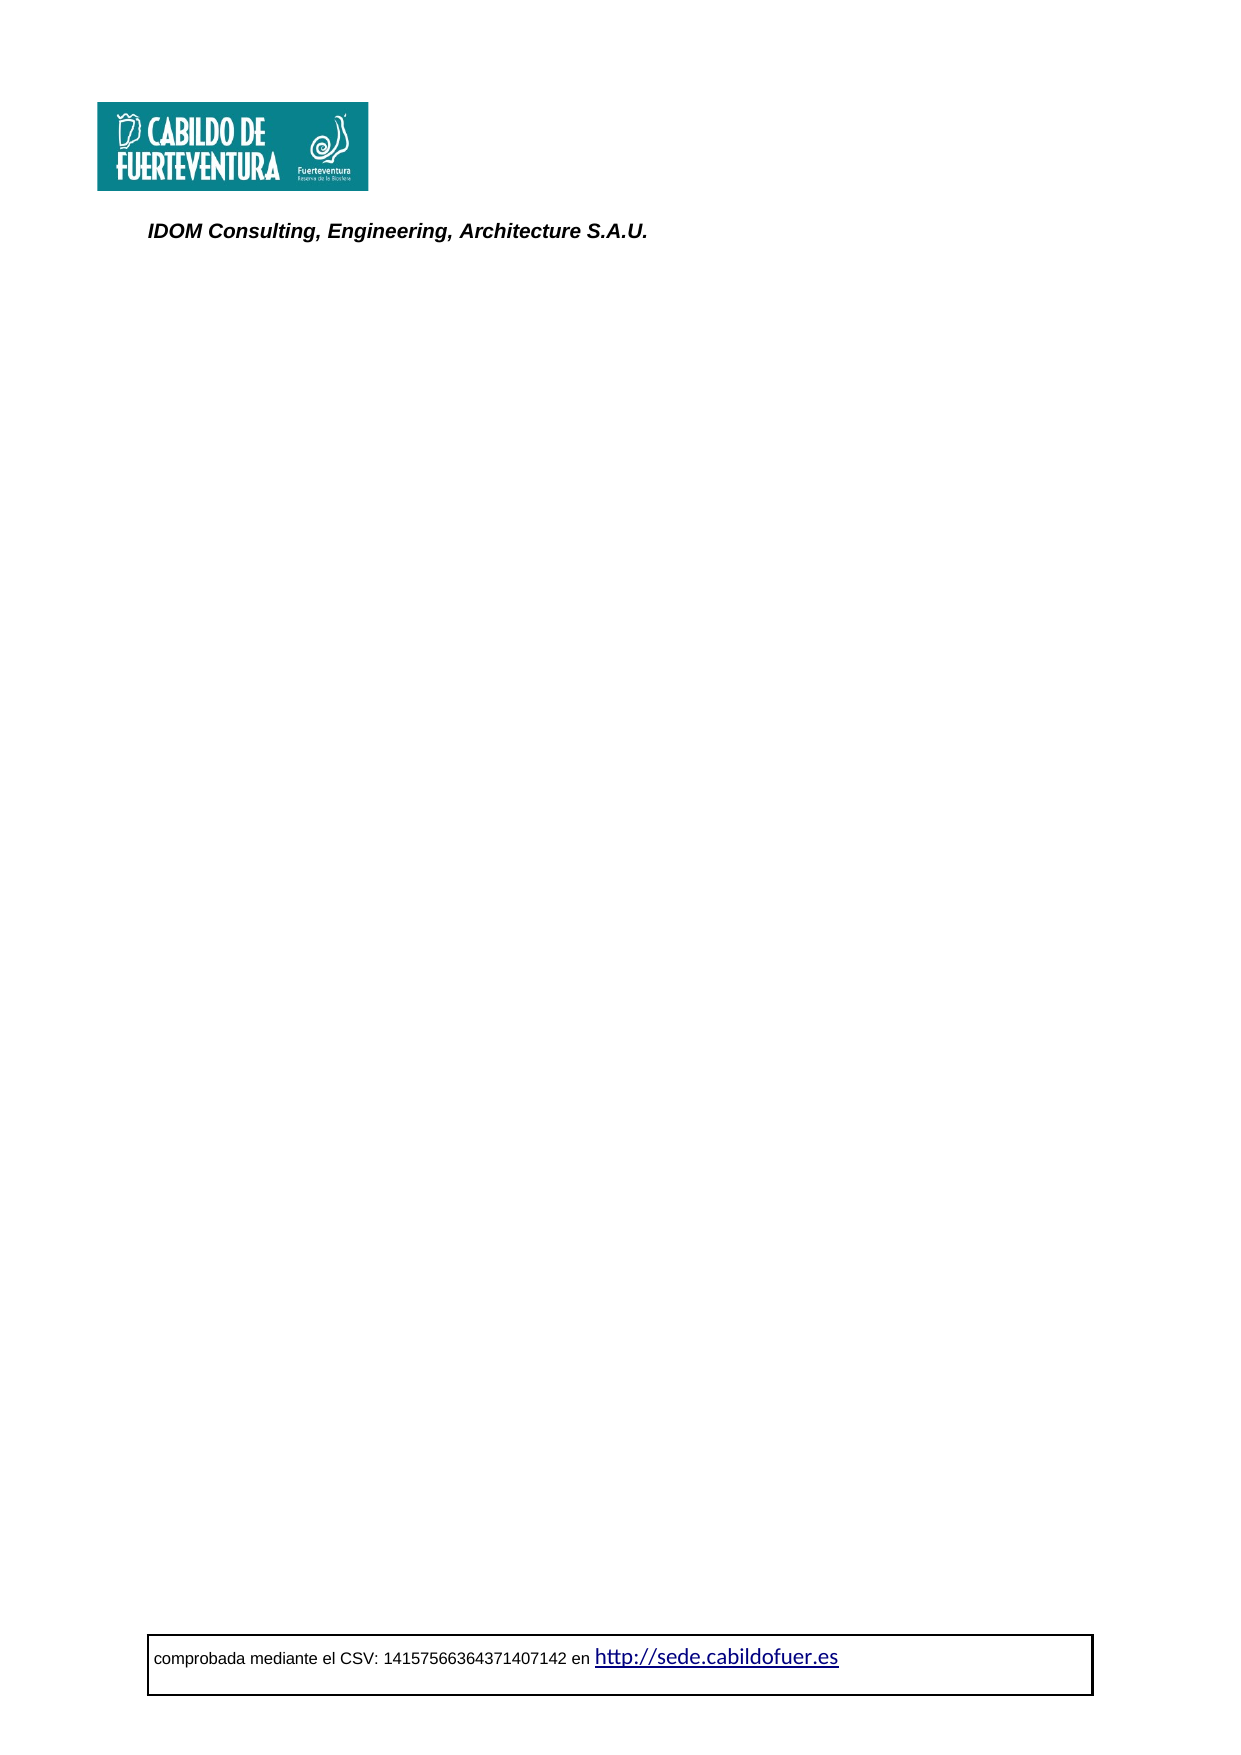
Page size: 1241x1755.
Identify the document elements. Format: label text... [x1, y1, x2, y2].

subtitle IDOM Consulting, Engineering, Architecture S.A.U. [148, 219, 1107, 243]
